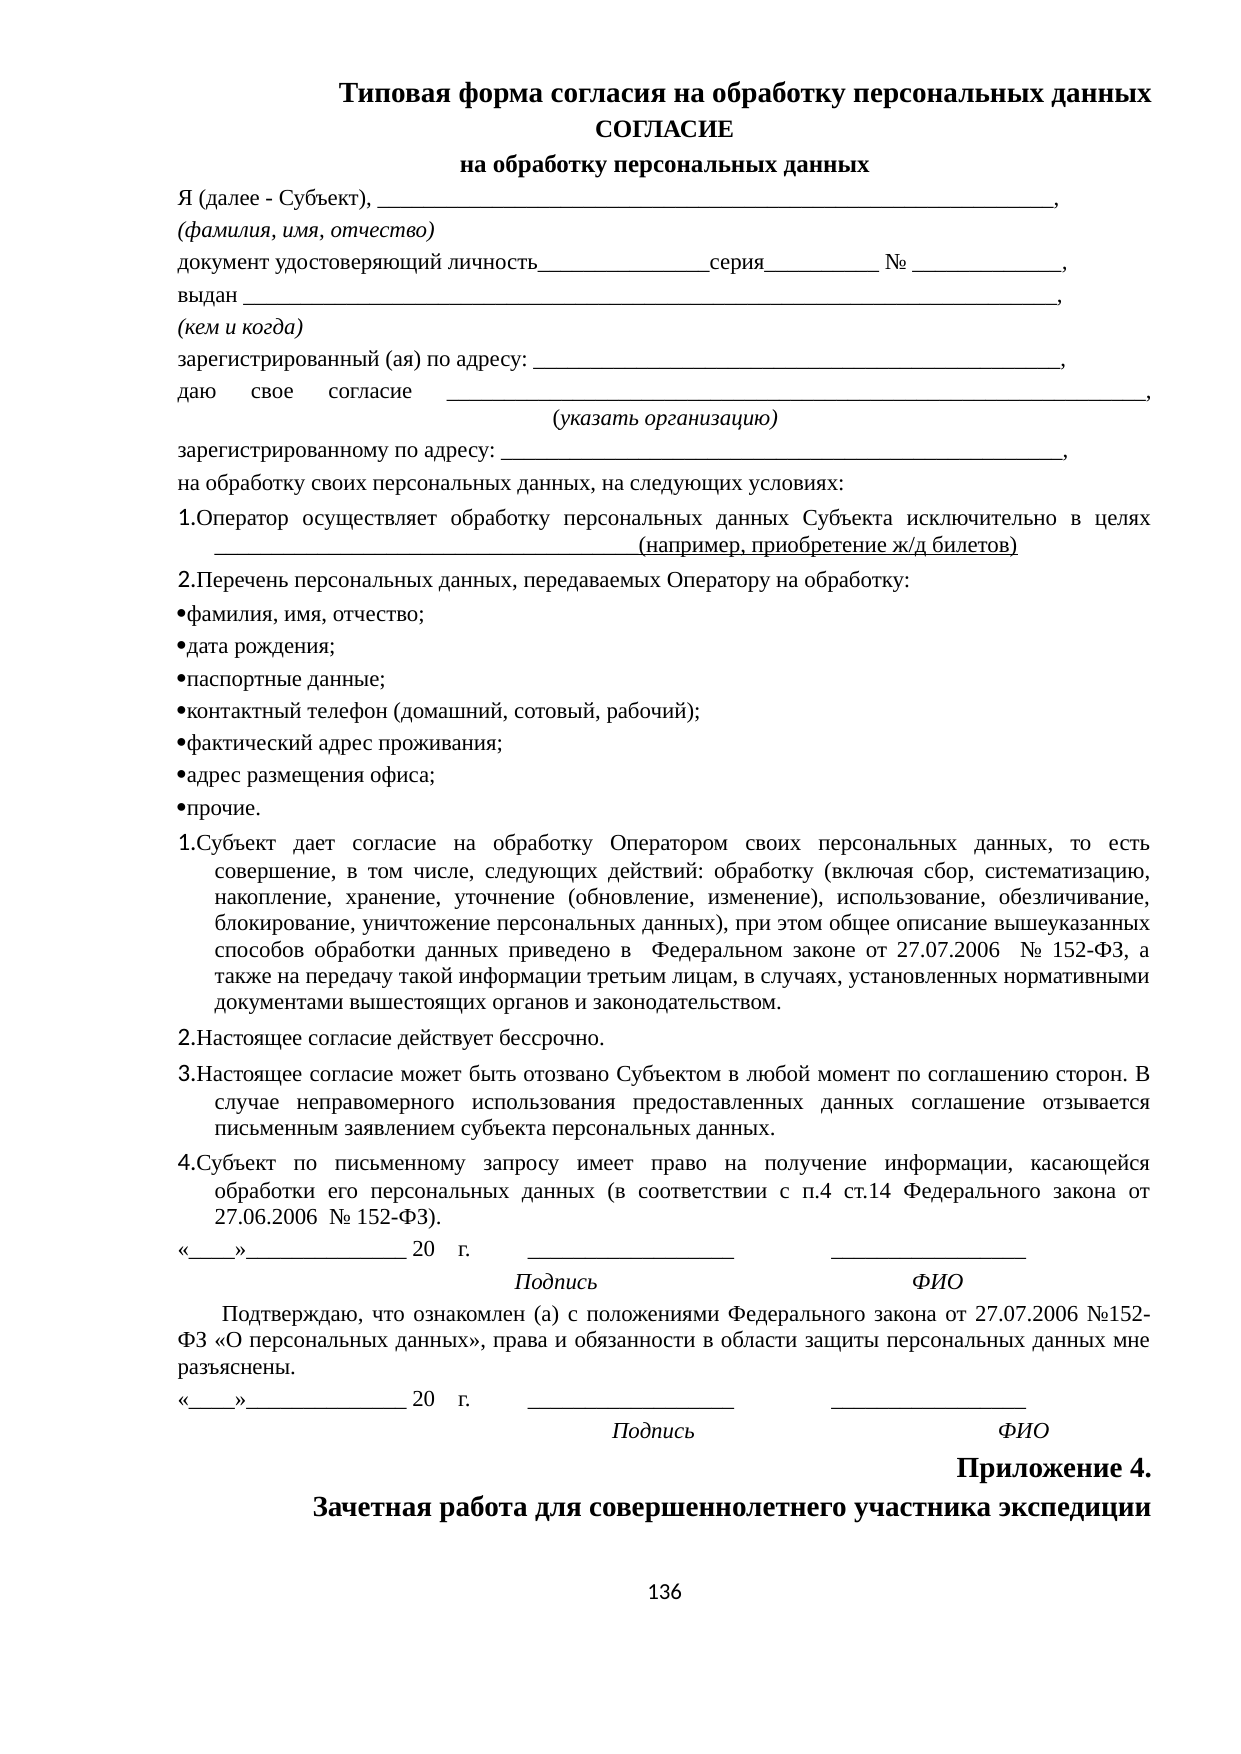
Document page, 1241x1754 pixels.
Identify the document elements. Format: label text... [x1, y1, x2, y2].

text (фамилия, имя, отчество) [177, 216, 1152, 242]
list фактический адрес проживания; [177, 729, 1152, 756]
text «____»______________ 20 г. __________________ _________________ [177, 1236, 1152, 1262]
text СОГЛАСИЕ [177, 114, 1152, 143]
text «____»______________ 20 г. __________________ _________________ [177, 1385, 1152, 1411]
text (кем и когда) [177, 313, 1152, 339]
text зарегистрированному по адресу: _________________________________________________, [177, 436, 1152, 463]
text зарегистрированный (ая) по адресу: ______________________________________________, [177, 345, 1152, 372]
list Субъект дает согласие на обработку Оператором своих персональных данных, то есть совершение, в том числе, следующих действий: обработку (включая сбор, систематизацию, накопление, хранение, уточнение (обновление, изменение), использование, обезличивание, блокирование, уничтожение персональных данных), при этом общее описание вышеуказанных способов обработки данных приведено в Федеральном законе от 27.07.2006 № 152-ФЗ, а также на передачу такой информации третьим лицам, в случаях, установленных нормативными документами вышестоящих органов и законодательством. [177, 826, 1152, 1015]
list паспортные данные; [177, 665, 1152, 691]
list Оператор осуществляет обработку персональных данных Субъекта исключительно в целях _____________________________________(например, приобретение ж/д билетов) [177, 501, 1152, 558]
list прочие. [177, 794, 1152, 820]
text Подпись ФИО [177, 1268, 1152, 1294]
list дата рождения; [177, 632, 1152, 659]
list фамилия, имя, отчество; [177, 600, 1152, 626]
list контактный телефон (домашний, сотовый, рабочий); [177, 697, 1152, 723]
text Приложение 4. [177, 1450, 1152, 1483]
text Подтверждаю, что ознакомлен (а) с положениями Федерального закона от 27.07.2006 №152-ФЗ «О персональных данных», права и обязанности в области защиты персональных данных мне разъяснены. [177, 1300, 1152, 1379]
text Зачетная работа для совершеннолетнего участника экспедиции [177, 1489, 1152, 1523]
list Перечень персональных данных, передаваемых Оператору на обработку: [177, 564, 1152, 594]
text на обработку своих персональных данных, на следующих условиях: [177, 468, 1152, 495]
list Субъект по письменному запросу имеет право на получение информации, касающейся обработки его персональных данных (в соответствии с п.4 ст.14 Федерального закона от 27.06.2006 № 152-ФЗ). [177, 1146, 1152, 1229]
text выдан _______________________________________________________________________, [177, 281, 1152, 307]
list Настоящее согласие может быть отозвано Субъектом в любой момент по соглашению сторон. В случае неправомерного использования предоставленных данных соглашение отзывается письменным заявлением субъекта персональных данных. [177, 1057, 1152, 1140]
text Типовая форма согласия на обработку персональных данных [177, 75, 1152, 108]
text Я (далее - Субъект), ___________________________________________________________, [177, 184, 1152, 210]
text Подпись ФИО [177, 1417, 1152, 1444]
list адрес размещения офиса; [177, 762, 1152, 788]
text даю свое согласие _____________________________________________________________, (указать организацию) [177, 378, 1152, 430]
text документ удостоверяющий личность_______________серия__________ № _____________, [177, 248, 1152, 275]
list Настоящее согласие действует бессрочно. [177, 1021, 1152, 1051]
text на обработку персональных данных [177, 149, 1152, 178]
